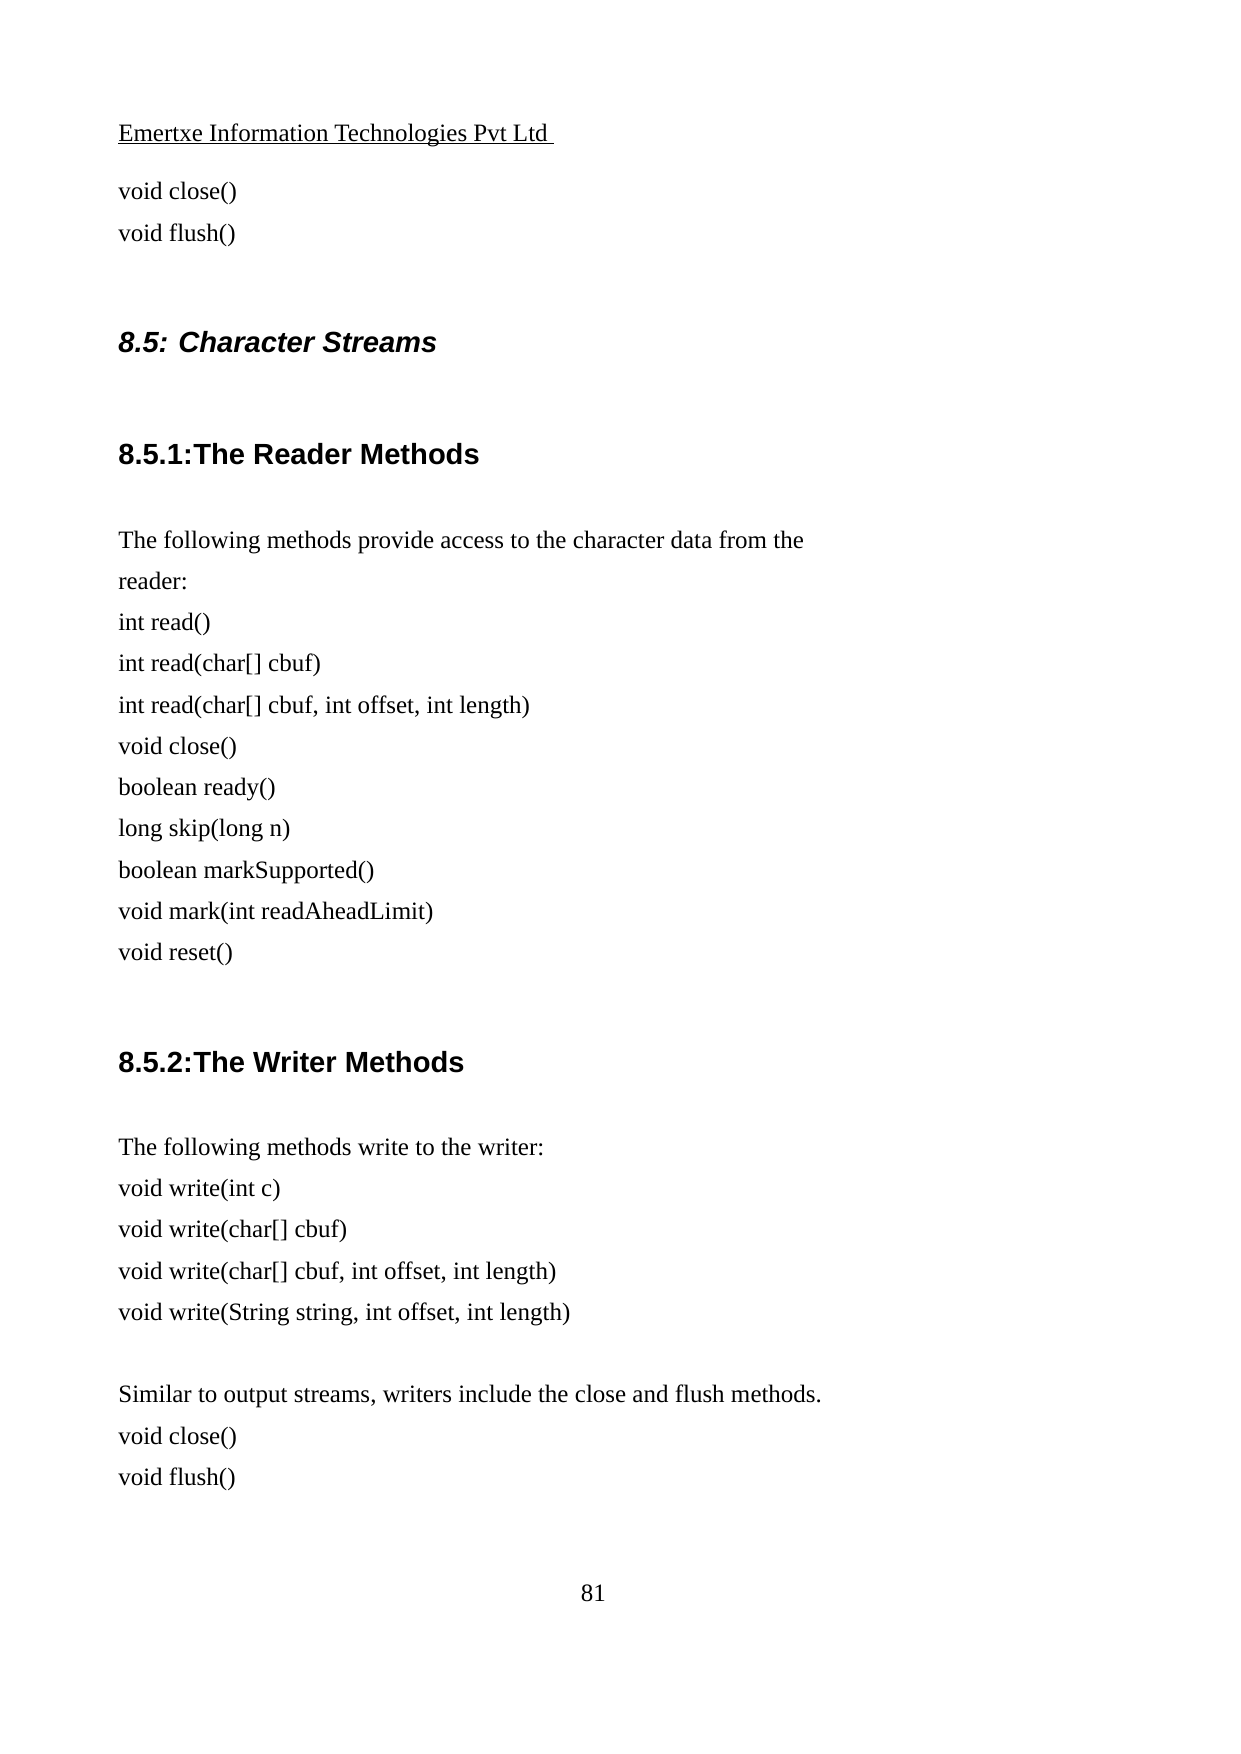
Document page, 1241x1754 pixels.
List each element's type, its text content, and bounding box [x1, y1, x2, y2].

text void write(char[] cbuf, int offset, int length) [118, 1256, 1122, 1284]
text int read(char[] cbuf, int offset, int length) [118, 690, 1122, 718]
text boolean markSupported() [118, 855, 1122, 883]
subtitle The Reader Methods [118, 437, 1122, 471]
text The following methods write to the writer: [118, 1132, 1122, 1161]
text Similar to output streams, writers include the close and flush methods. [118, 1379, 1122, 1408]
text void flush() [118, 218, 1122, 246]
text long skip(long n) [118, 813, 1122, 842]
text int read(char[] cbuf) [118, 648, 1122, 677]
text The following methods provide access to the character data from the [118, 525, 1122, 553]
text void write(int c) [118, 1173, 1122, 1202]
text boolean ready() [118, 772, 1122, 801]
text void write(String string, int offset, int length) [118, 1297, 1122, 1326]
text reader: [118, 566, 1122, 595]
text void close() [118, 176, 1122, 205]
text int read() [118, 607, 1122, 636]
subtitle Character Streams [118, 325, 1122, 359]
text void flush() [118, 1462, 1122, 1491]
subtitle The Writer Methods [118, 1045, 1122, 1078]
text void close() [118, 1421, 1122, 1449]
text void reset() [118, 937, 1122, 966]
text void mark(int readAheadLimit) [118, 896, 1122, 925]
text void close() [118, 731, 1122, 760]
text void write(char[] cbuf) [118, 1214, 1122, 1243]
